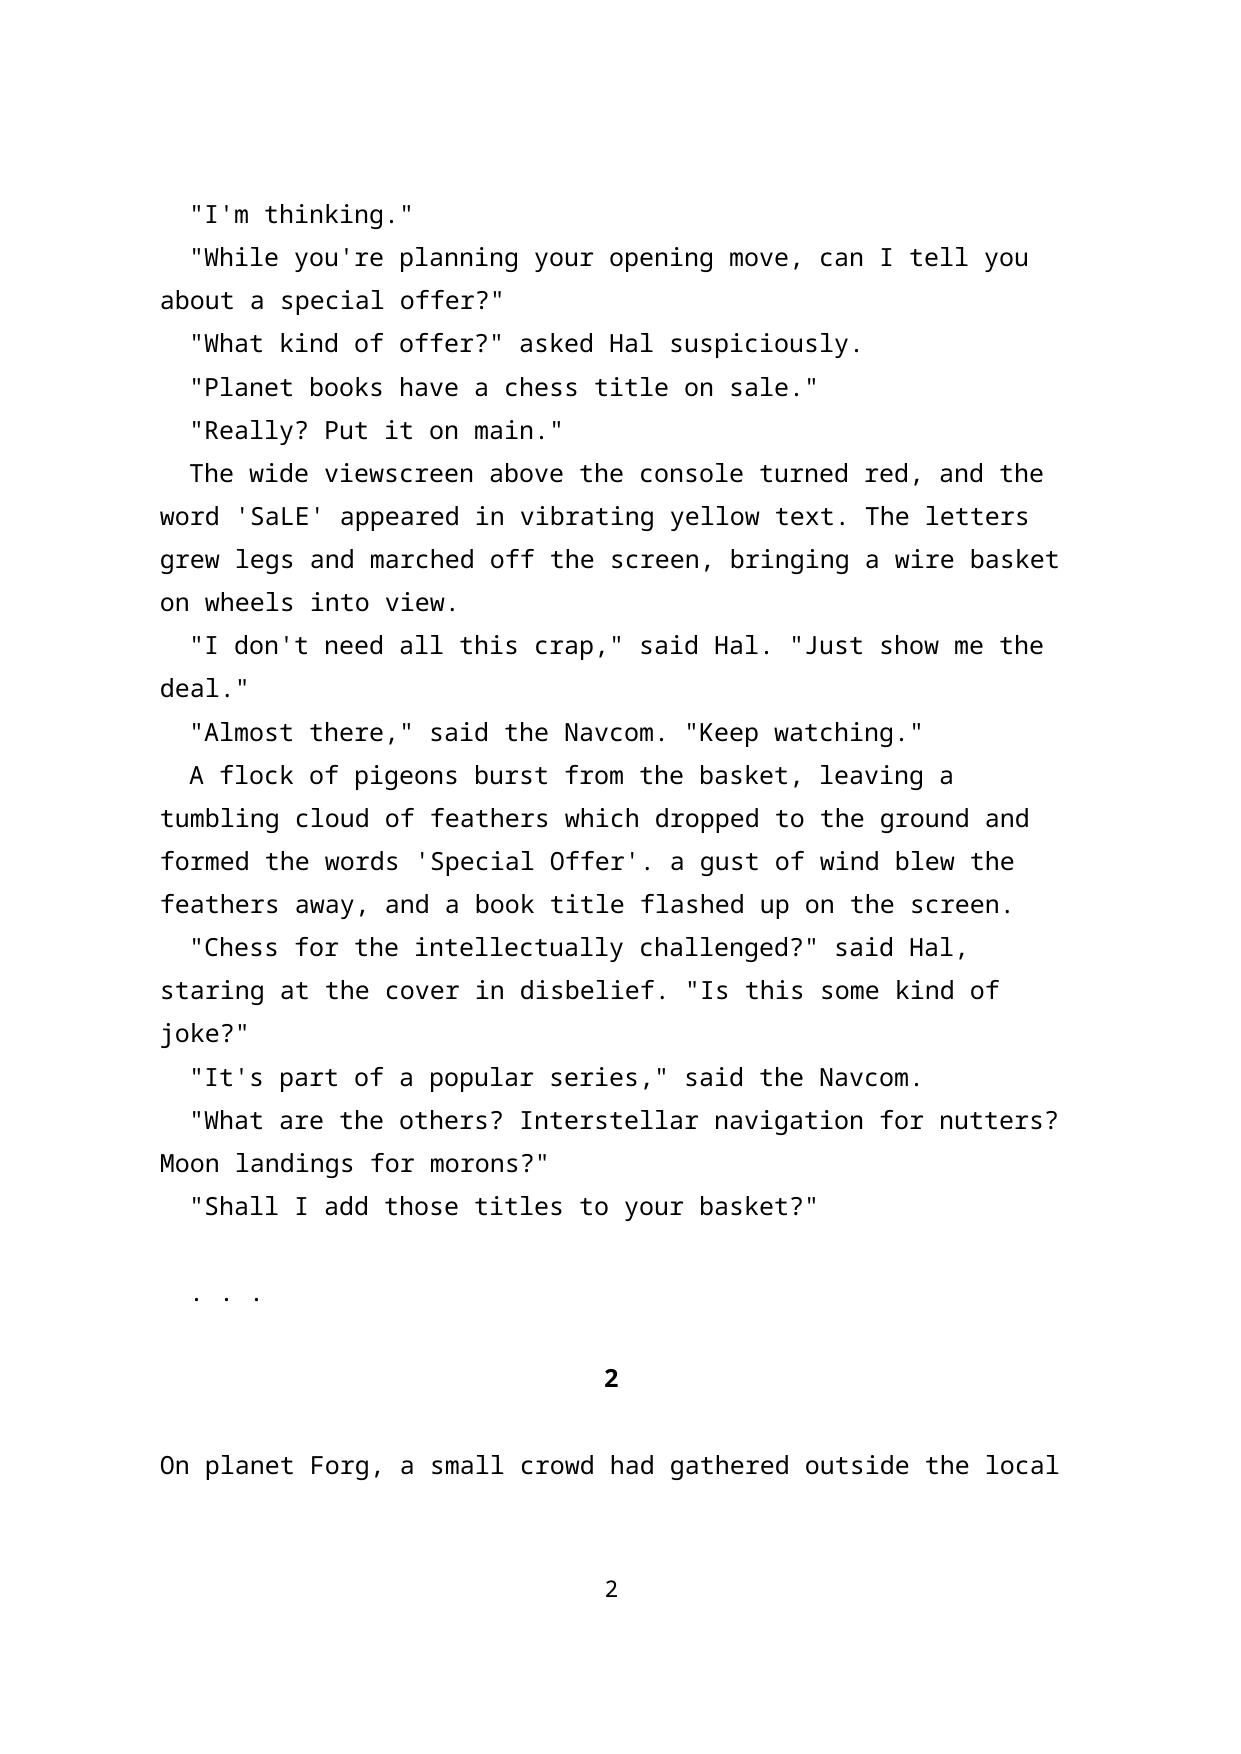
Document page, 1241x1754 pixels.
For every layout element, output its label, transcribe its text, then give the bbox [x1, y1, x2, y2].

text "What are the others? Interstellar navigation for nutters? Moon landings for morons?" [159, 1094, 1063, 1181]
text "Planet books have a chess title on sale." [159, 361, 1063, 404]
text "While you're planning your opening move, can I tell you about a special offer?" [159, 232, 1063, 318]
text "What kind of offer?" asked Hal suspiciously. [159, 318, 1063, 361]
text . . . [159, 1267, 1063, 1310]
text "Almost there," said the Navcom. "Keep watching." [159, 706, 1063, 749]
text On planet Forg, a small crowd had gathered outside the local [159, 1439, 1063, 1483]
text The wide viewscreen above the console turned red, and the word 'SaLE' appeared in vibrating yellow text. The letters grew legs and marched off the screen, bringing a wire basket on wheels into view. [159, 448, 1063, 620]
text A flock of pigeons burst from the basket, leaving a tumbling cloud of feathers which dropped to the ground and formed the words 'Special Offer'. a gust of wind blew the feathers away, and a book title flashed up on the screen. [159, 749, 1063, 922]
text "It's part of a popular series," said the Navcom. [159, 1051, 1063, 1094]
text "Shall I add those titles to your basket?" [159, 1181, 1063, 1224]
text "I don't need all this crap," said Hal. "Just show me the deal." [159, 620, 1063, 706]
text "I'm thinking." [159, 189, 1063, 232]
subtitle 2 [159, 1353, 1063, 1396]
text "Really? Put it on main." [159, 404, 1063, 448]
text "Chess for the intellectually challenged?" said Hal, staring at the cover in disbelief. "Is this some kind of joke?" [159, 922, 1063, 1051]
